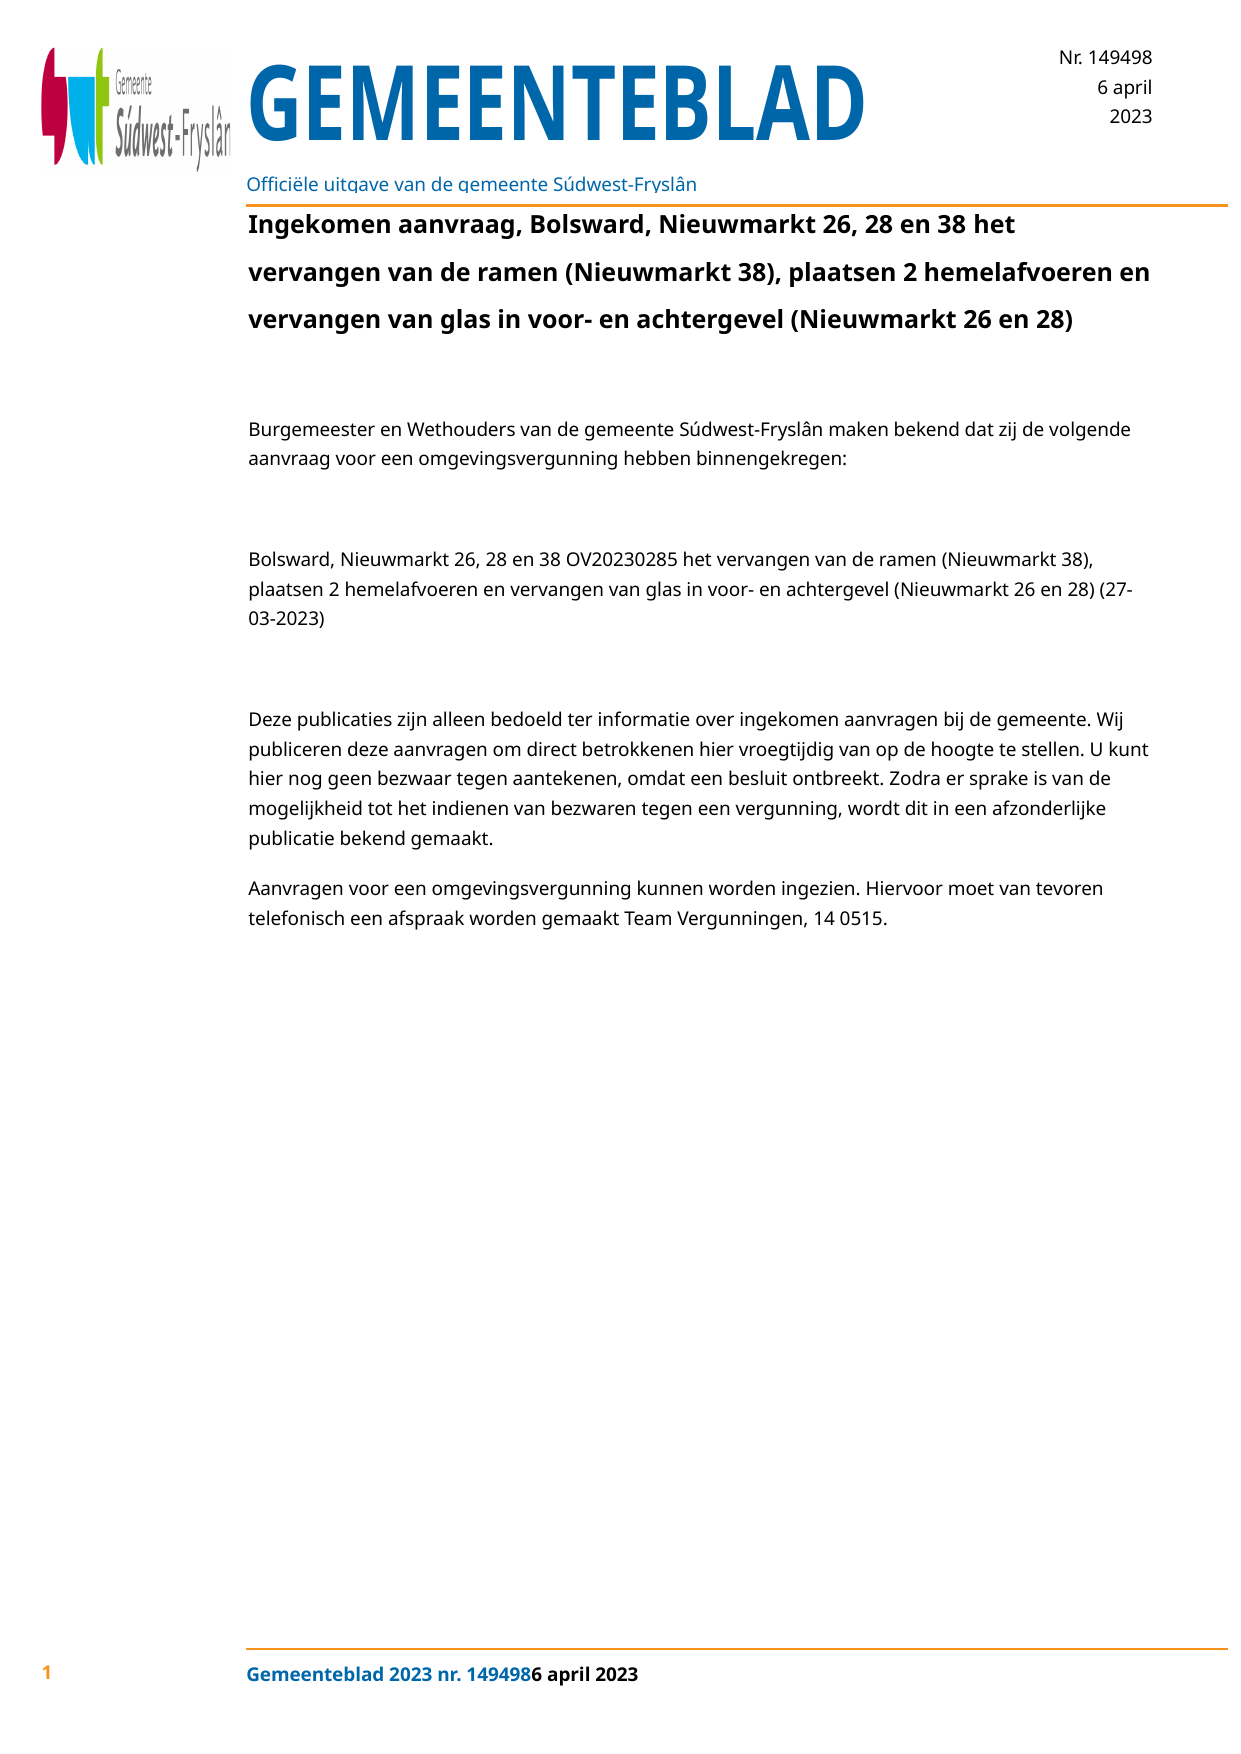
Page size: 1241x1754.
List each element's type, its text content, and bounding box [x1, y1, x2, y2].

text Ingekomen aanvraag, Bolsward, Nieuwmarkt 26, 28 en 38 het vervangen van de ramen (Nieuwmarkt 38), plaatsen 2 hemelafvoeren en vervangen van glas in voor- en achtergevel (Nieuwmarkt 26 en 28) [248, 207, 1152, 336]
text Burgemeester en Wethouders van de gemeente Súdwest-Fryslân maken bekend dat zij de volgende aanvraag voor een omgevingsvergunning hebben binnengekregen: [248, 416, 1152, 471]
text Bolsward, Nieuwmarkt 26, 28 en 38 OV20230285 het vervangen van de ramen (Nieuwmarkt 38), plaatsen 2 hemelafvoeren en vervangen van glas in voor- en achtergevel (Nieuwmarkt 26 en 28) (27-03-2023) [248, 546, 1152, 631]
text Aanvragen voor een omgevingsvergunning kunnen worden ingezien. Hiervoor moet van tevoren telefonisch een afspraak worden gemaakt Team Vergunningen, 14 0515. [248, 875, 1152, 930]
text Deze publicaties zijn alleen bedoeld ter informatie over ingekomen aanvragen bij de gemeente. Wij publiceren deze aanvragen om direct betrokkenen hier vroegtijdig van op de hoogte te stellen. U kunt hier nog geen bezwaar tegen aantekenen, omdat een besluit ontbreekt. Zodra er sprake is van de mogelijkheid tot het indienen van bezwaren tegen een vergunning, wordt dit in een afzonderlijke publicatie bekend gemaakt. [248, 706, 1152, 850]
picture [41, 47, 231, 172]
